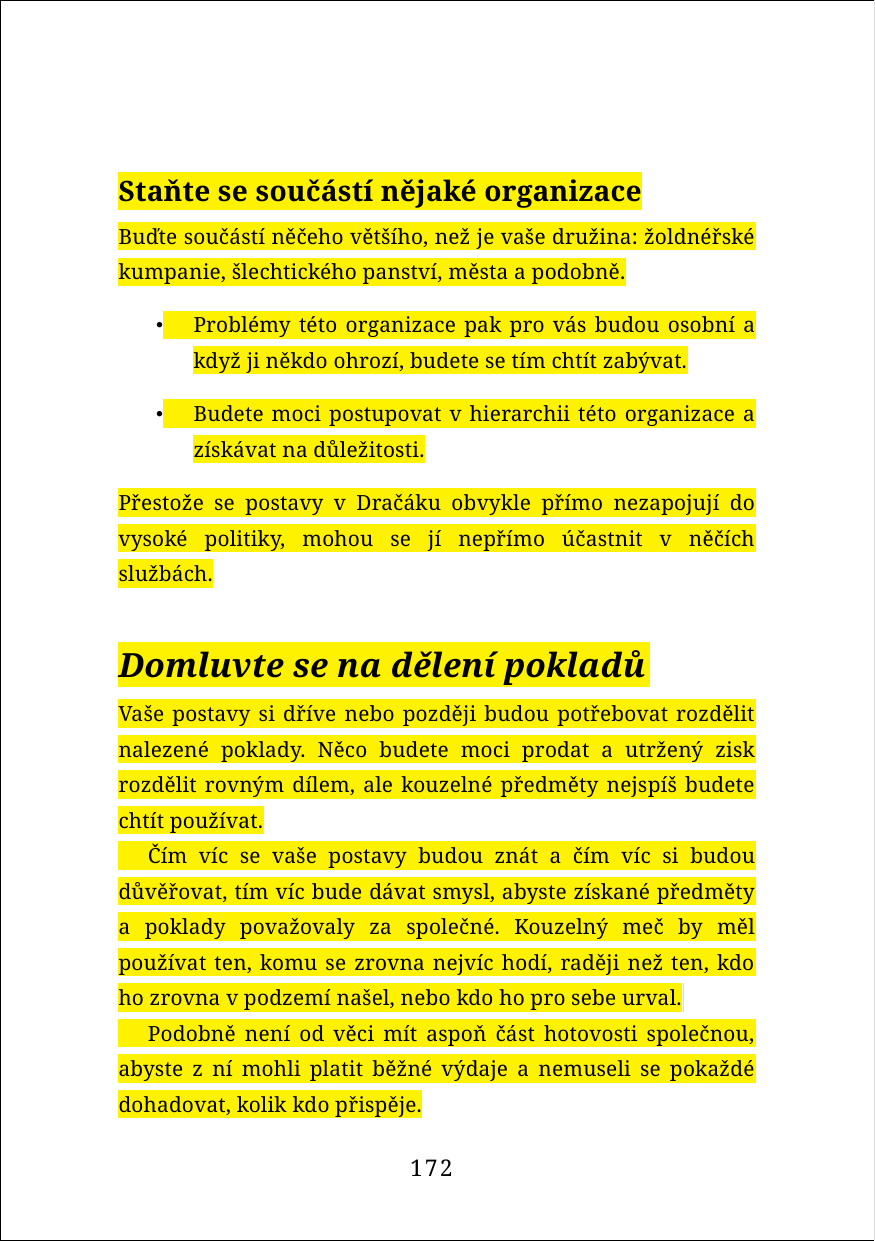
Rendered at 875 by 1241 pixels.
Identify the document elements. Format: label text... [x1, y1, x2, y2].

list Problémy této organizace pak pro vás budou osobní a když ji někdo ohrozí, budete se tím chtít zabývat. [156, 311, 756, 374]
text Přestože se postavy v Dračáku obvykle přímo nezapojují do vysoké politiky, mohou se jí nepřímo účastnit v něčích službách. [118, 488, 756, 588]
subtitle Staňte se součástí nějaké organizace [118, 172, 756, 210]
list Budete moci postupovat v hierarchii této organizace a získávat na důležitosti. [156, 399, 756, 463]
text Buďte součástí něčeho většího, než je vaše družina: žoldnéřské kumpanie, šlechtického panství, města a podobně. [118, 222, 756, 286]
subtitle Domluvte se na dělení pokladů [118, 642, 756, 687]
text Vaše postavy si dříve nebo později budou potřebovat rozdělit nalezené poklady. Něco budete moci prodat a utržený zisk rozdělit rovným dílem, ale kouzelné předměty nejspíš budete chtít používat. Čím víc se vaše postavy budou znát a čím víc si budou důvěřovat, tím víc bude dávat smysl, abyste získané předměty a poklady považovaly za společné. Kouzelný meč by měl používat ten, komu se zrovna nejvíc hodí, raději než ten, kdo ho zrovna v podzemí našel, nebo kdo ho pro sebe urval. Podobně není od věci mít aspoň část hotovosti společnou, abyste z ní mohli platit běžné výdaje a nemuseli se pokaždé dohadovat, kolik kdo přispěje. [118, 699, 756, 1118]
